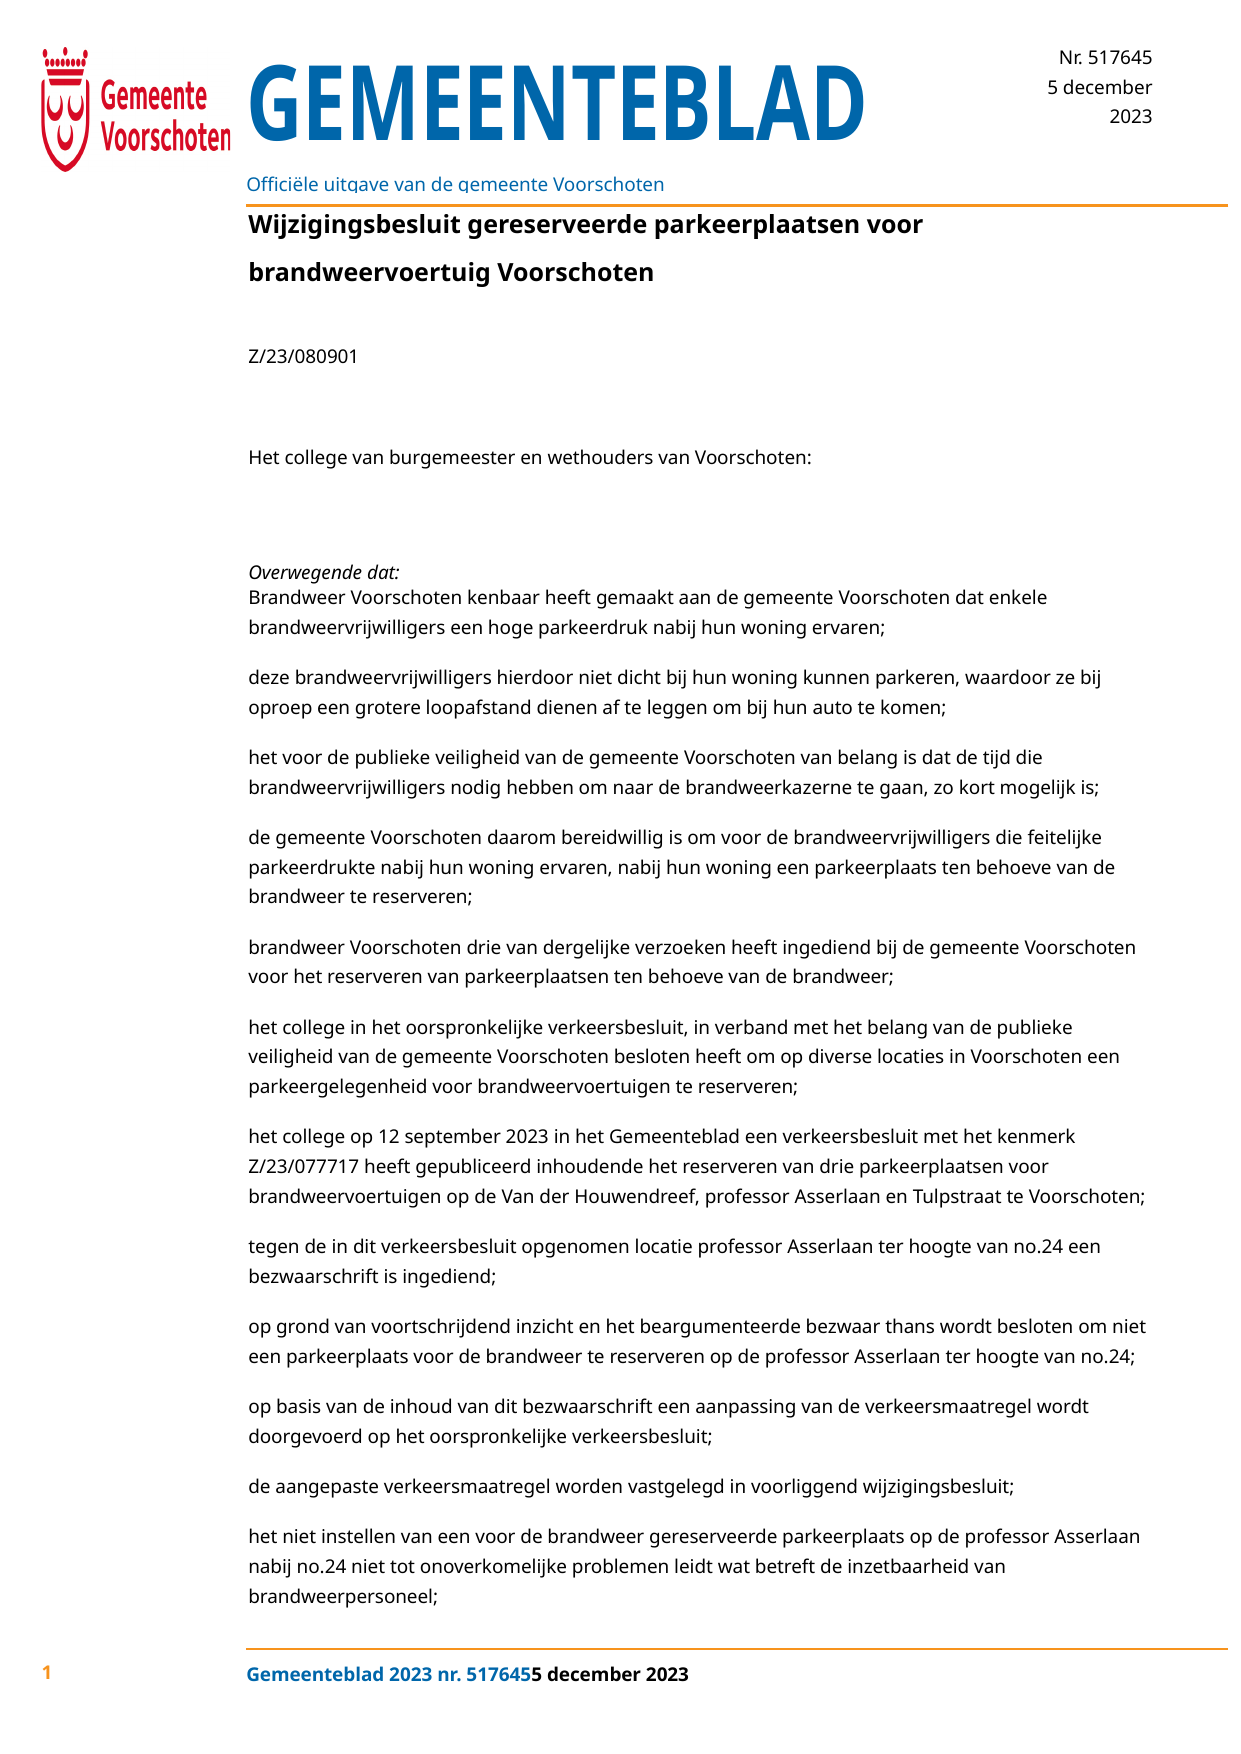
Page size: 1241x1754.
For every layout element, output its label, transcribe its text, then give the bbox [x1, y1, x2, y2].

text tegen de in dit verkeersbesluit opgenomen locatie professor Asserlaan ter hoogte van no.24 een bezwaarschrift is ingediend; [248, 1233, 1152, 1289]
text Z/23/080901 [248, 344, 1152, 369]
text brandweer Voorschoten drie van dergelijke verzoeken heeft ingediend bij de gemeente Voorschoten voor het reserveren van parkeerplaatsen ten behoeve van de brandweer; [248, 934, 1152, 989]
text Overwegende dat: [248, 559, 1152, 584]
text de aangepaste verkeersmaatregel worden vastgelegd in voorliggend wijzigingsbesluit; [248, 1473, 1152, 1499]
picture [41, 47, 231, 172]
text deze brandweervrijwilligers hierdoor niet dicht bij hun woning kunnen parkeren, waardoor ze bij oproep een grotere loopafstand dienen af te leggen om bij hun auto te komen; [248, 664, 1152, 720]
text Brandweer Voorschoten kenbaar heeft gemaakt aan de gemeente Voorschoten dat enkele brandweervrijwilligers een hoge parkeerdruk nabij hun woning ervaren; [248, 584, 1152, 640]
text het voor de publieke veiligheid van de gemeente Voorschoten van belang is dat de tijd die brandweervrijwilligers nodig hebben om naar de brandweerkazerne te gaan, zo kort mogelijk is; [248, 744, 1152, 800]
text het college in het oorspronkelijke verkeersbesluit, in verband met het belang van de publieke veiligheid van de gemeente Voorschoten besloten heeft om op diverse locaties in Voorschoten een parkeergelegenheid voor brandweervoertuigen te reserveren; [248, 1014, 1152, 1099]
text op grond van voortschrijdend inzicht en het beargumenteerde bezwaar thans wordt besloten om niet een parkeerplaats voor de brandweer te reserveren op de professor Asserlaan ter hoogte van no.24; [248, 1313, 1152, 1369]
text het college op 12 september 2023 in het Gemeenteblad een verkeersbesluit met het kenmerk Z/23/077717 heeft gepubliceerd inhoudende het reserveren van drie parkeerplaatsen voor brandweervoertuigen op de Van der Houwendreef, professor Asserlaan en Tulpstraat te Voorschoten; [248, 1124, 1152, 1209]
text Het college van burgemeester en wethouders van Voorschoten: [248, 444, 1152, 470]
text de gemeente Voorschoten daarom bereidwillig is om voor de brandweervrijwilligers die feitelijke parkeerdrukte nabij hun woning ervaren, nabij hun woning een parkeerplaats ten behoeve van de brandweer te reserveren; [248, 824, 1152, 909]
text Wijzigingsbesluit gereserveerde parkeerplaatsen voor brandweervoertuig Voorschoten [248, 207, 1152, 288]
text het niet instellen van een voor de brandweer gereserveerde parkeerplaats op de professor Asserlaan nabij no.24 niet tot onoverkomelijke problemen leidt wat betreft de inzetbaarheid van brandweerpersoneel; [248, 1524, 1152, 1609]
text op basis van de inhoud van dit bezwaarschrift een aanpassing van de verkeersmaatregel wordt doorgevoerd op het oorspronkelijke verkeersbesluit; [248, 1393, 1152, 1449]
